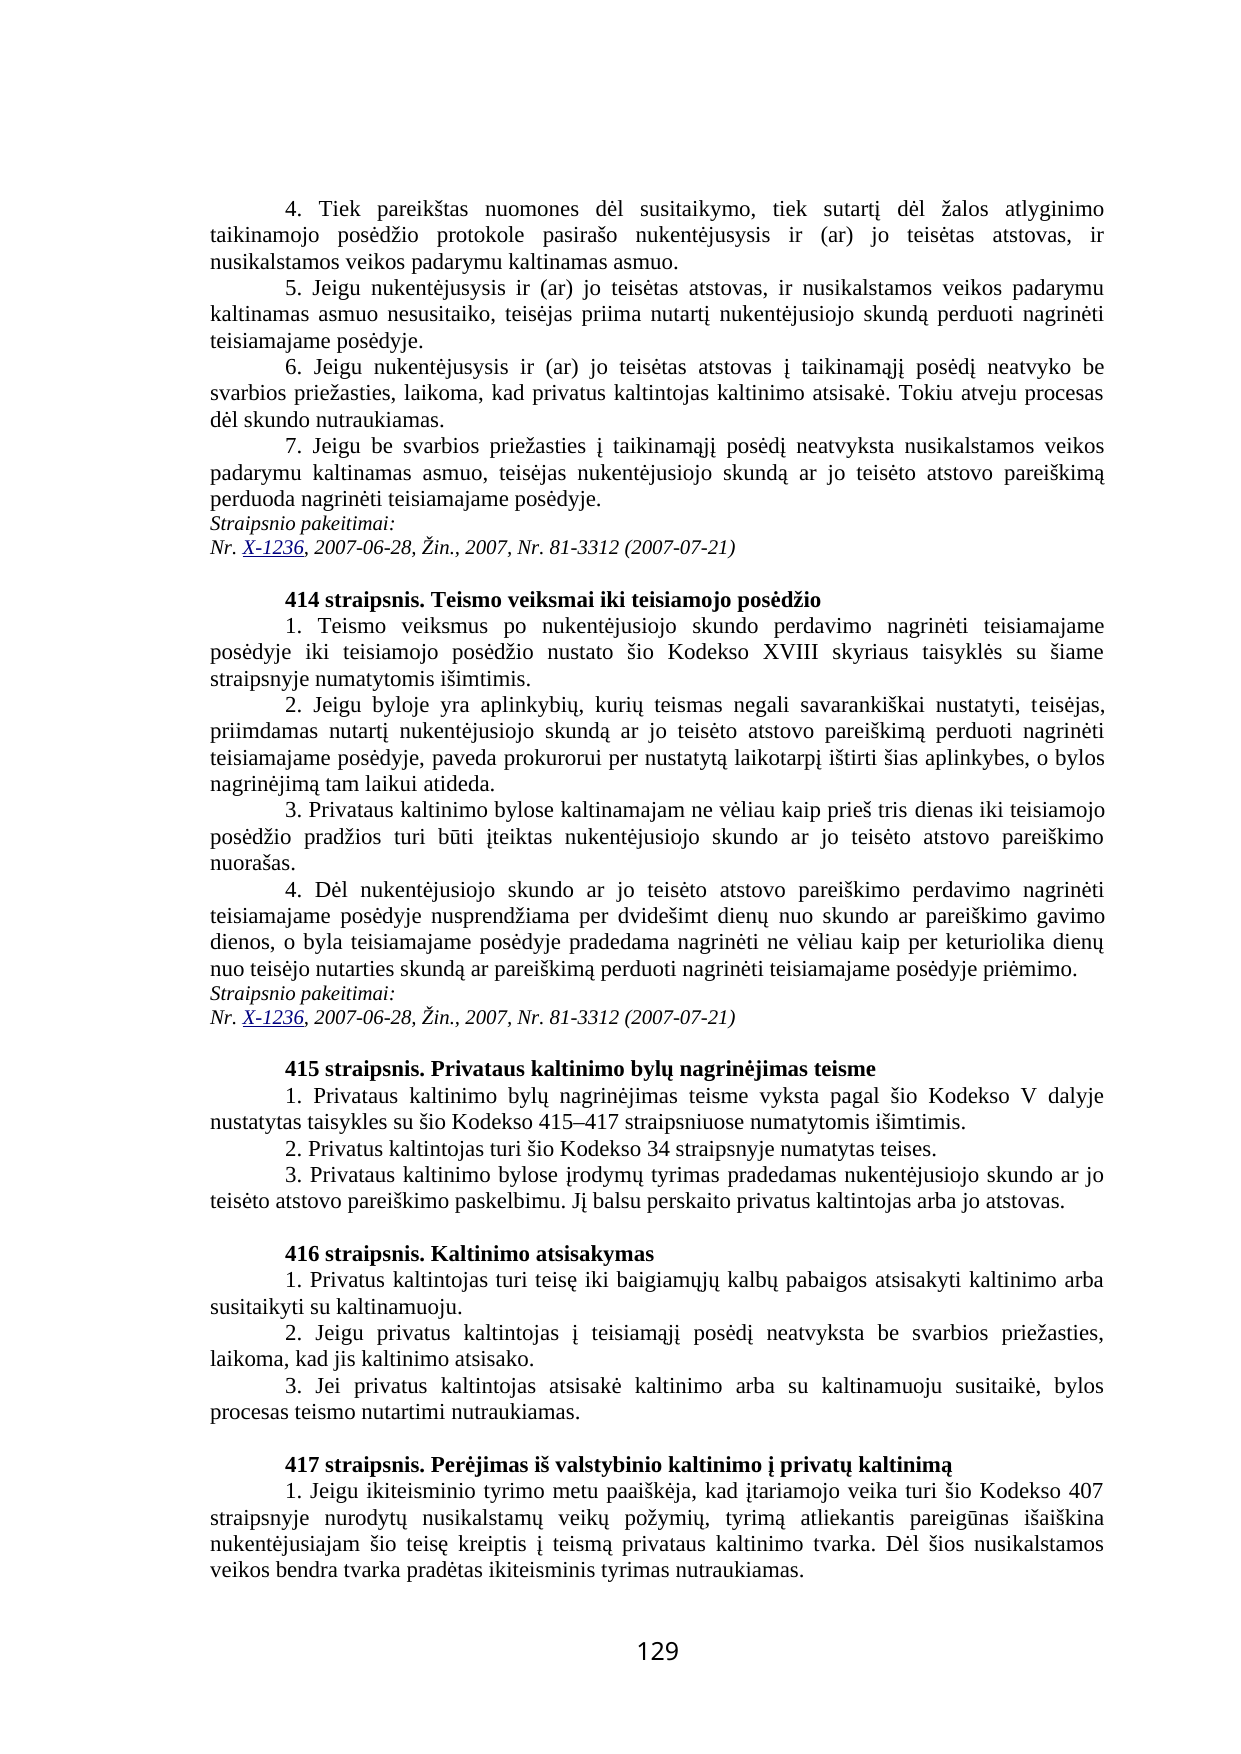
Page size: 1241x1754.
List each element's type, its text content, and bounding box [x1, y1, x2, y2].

text 1. Privataus kaltinimo bylų nagrinėjimas teisme vyksta pagal šio Kodekso V dalyje nustatytas taisykles su šio Kodekso 415–417 straipsniuose numatytomis išimtimis. [210, 1082, 1106, 1134]
text 2. Privatus kaltintojas turi šio Kodekso 34 straipsnyje numatytas teises. [210, 1134, 1106, 1161]
text 7. Jeigu be svarbios priežasties į taikinamąjį posėdį neatvyksta nusikalstamos veikos padarymu kaltinamas asmuo, teisėjas nukentėjusiojo skundą ar jo teisėto atstovo pareiškimą perduoda nagrinėti teisiamajame posėdyje. [210, 432, 1106, 511]
text 2. Jeigu byloje yra aplinkybių, kurių teismas negali savarankiškai nustatyti, teisėjas, priimdamas nutartį nukentėjusiojo skundą ar jo teisėto atstovo pareiškimą perduoti nagrinėti teisiamajame posėdyje, paveda prokurorui per nustatytą laikotarpį ištirti šias aplinkybes, o bylos nagrinėjimą tam laikui atideda. [210, 691, 1106, 797]
text 414 straipsnis. Teismo veiksmai iki teisiamojo posėdžio [210, 586, 1106, 612]
text 5. Jeigu nukentėjusysis ir (ar) jo teisėtas atstovas, ir nusikalstamos veikos padarymu kaltinamas asmuo nesusitaiko, teisėjas priima nutartį nukentėjusiojo skundą perduoti nagrinėti teisiamajame posėdyje. [210, 274, 1106, 353]
text 3. Jei privatus kaltintojas atsisakė kaltinimo arba su kaltinamuoju susitaikė, bylos procesas teismo nutartimi nutraukiamas. [210, 1372, 1106, 1424]
text 4. Dėl nukentėjusiojo skundo ar jo teisėto atstovo pareiškimo perdavimo nagrinėti teisiamajame posėdyje nusprendžiama per dvidešimt dienų nuo skundo ar pareiškimo gavimo dienos, o byla teisiamajame posėdyje pradedama nagrinėti ne vėliau kaip per keturiolika dienų nuo teisėjo nutarties skundą ar pareiškimą perduoti nagrinėti teisiamajame posėdyje priėmimo. [210, 876, 1106, 981]
text 3. Privataus kaltinimo bylose kaltinamajam ne vėliau kaip prieš tris dienas iki teisiamojo posėdžio pradžios turi būti įteiktas nukentėjusiojo skundo ar jo teisėto atstovo pareiškimo nuorašas. [210, 797, 1106, 876]
text Nr. X-1236, 2007-06-28, Žin., 2007, Nr. 81-3312 (2007-07-21) [210, 535, 1106, 559]
text Nr. X-1236, 2007-06-28, Žin., 2007, Nr. 81-3312 (2007-07-21) [210, 1005, 1106, 1029]
text 416 straipsnis. Kaltinimo atsisakymas [210, 1240, 1106, 1266]
text 415 straipsnis. Privataus kaltinimo bylų nagrinėjimas teisme [210, 1056, 1106, 1082]
text 417 straipsnis. Perėjimas iš valstybinio kaltinimo į privatų kaltinimą [210, 1451, 1106, 1477]
text Straipsnio pakeitimai: [210, 511, 1106, 535]
text Straipsnio pakeitimai: [210, 981, 1106, 1005]
text 1. Teismo veiksmus po nukentėjusiojo skundo perdavimo nagrinėti teisiamajame posėdyje iki teisiamojo posėdžio nustato šio Kodekso XVIII skyriaus taisyklės su šiame straipsnyje numatytomis išimtimis. [210, 612, 1106, 691]
text 1. Privatus kaltintojas turi teisę iki baigiamųjų kalbų pabaigos atsisakyti kaltinimo arba susitaikyti su kaltinamuoju. [210, 1266, 1106, 1319]
text 3. Privataus kaltinimo bylose įrodymų tyrimas pradedamas nukentėjusiojo skundo ar jo teisėto atstovo pareiškimo paskelbimu. Jį balsu perskaito privatus kaltintojas arba jo atstovas. [210, 1161, 1106, 1214]
text 1. Jeigu ikiteisminio tyrimo metu paaiškėja, kad įtariamojo veika turi šio Kodekso 407 straipsnyje nurodytų nusikalstamų veikų požymių, tyrimą atliekantis pareigūnas išaiškina nukentėjusiajam šio teisę kreiptis į teismą privataus kaltinimo tvarka. Dėl šios nusikalstamos veikos bendra tvarka pradėtas ikiteisminis tyrimas nutraukiamas. [210, 1477, 1106, 1583]
text 2. Jeigu privatus kaltintojas į teisiamąjį posėdį neatvyksta be svarbios priežasties, laikoma, kad jis kaltinimo atsisako. [210, 1319, 1106, 1372]
text 6. Jeigu nukentėjusysis ir (ar) jo teisėtas atstovas į taikinamąjį posėdį neatvyko be svarbios priežasties, laikoma, kad privatus kaltintojas kaltinimo atsisakė. Tokiu atveju procesas dėl skundo nutraukiamas. [210, 353, 1106, 432]
text 4. Tiek pareikštas nuomones dėl susitaikymo, tiek sutartį dėl žalos atlyginimo taikinamojo posėdžio protokole pasirašo nukentėjusysis ir (ar) jo teisėtas atstovas, ir nusikalstamos veikos padarymu kaltinamas asmuo. [210, 195, 1106, 274]
